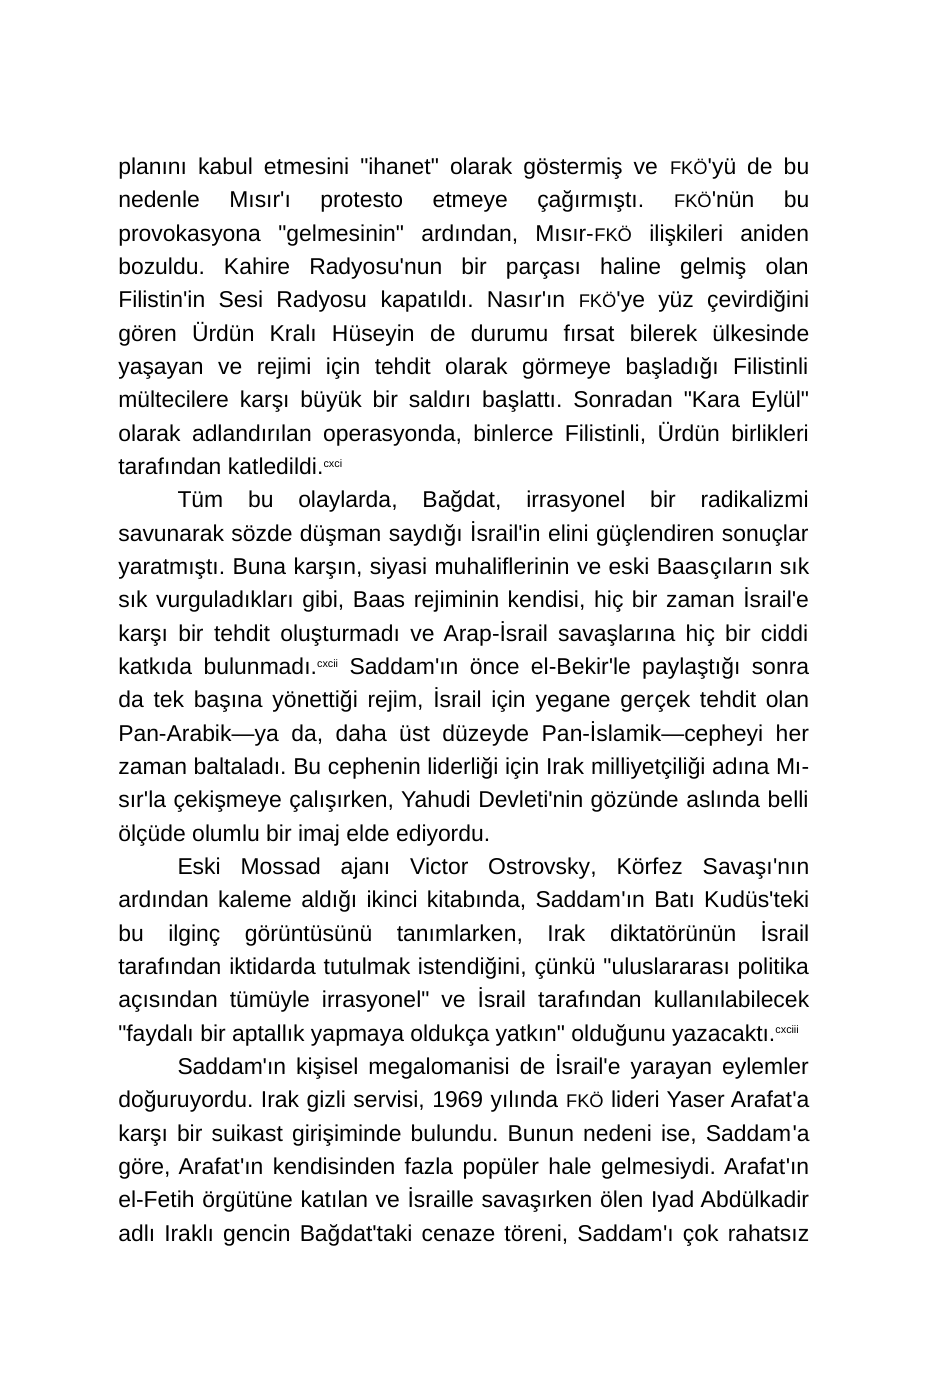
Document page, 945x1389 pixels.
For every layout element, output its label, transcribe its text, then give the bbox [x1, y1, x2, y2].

text planını kabul etmesini "ihanet" olarak göstermiş ve fkö'yü de bu nedenle Mısır'ı protesto etmeye çağırmıştı. fkö'nün bu provokasyona "gelmesinin" ardından, Mısır-fkö ilişkileri aniden bozuldu. Kahire Radyosu'nun bir parçası haline gelmiş olan Filistin'in Sesi Radyosu kapatıldı. Nasır'ın fkö'ye yüz çevirdiğini gören Ürdün Kralı Hüseyin de durumu fırsat bilerek ülkesinde yaşayan ve rejimi için tehdit olarak görmeye başladığı Filistinli mültecilere karşı büyük bir saldırı başlattı. Sonradan "Kara Eylül" olarak adlandırılan operasyonda, binlerce Filistinli, Ürdün birlikleri tarafından katledildi. [118, 148, 809, 481]
text Saddam'ın kişisel megalomanisi de İsrail'e yarayan eylemler doğu­ru­yordu. Irak gizli servisi, 1969 yılında fkö lideri Yaser Arafat'a karşı bir suikast girişiminde bulundu. Bunun nedeni ise, Saddam'a göre, Arafat'ın ken­disinden fazla popüler hale gelmesiydi. Arafat'ın el-Fetih örgütüne katılan ve İsraille savaşırken ölen Iyad Abdülkadir adlı Iraklı gencin Bağdat'taki cenaze töreni, Saddam'ı çok rahatsız [118, 1048, 809, 1248]
text Eski Mossad ajanı Victor Ostrovsky, Körfez Savaşı'nın ardından kale­me aldığı ikinci kitabında, Saddam'ın Batı Kudüs'teki bu ilginç görüntüsünü tanımlarken, Irak diktatörünün İsrail tarafından iktidarda tutulmak isten­diğini, çünkü "uluslararası politika açısından tümüyle irrasyonel" ve İsrail ta­ra­fından kullanılabilecek "faydalı bir aptallık yapmaya oldukça yatkın" ol­duğunu yazacaktı. [118, 848, 809, 1048]
text Tüm bu olaylarda, Bağdat, irrasyonel bir radikalizmi savunarak sözde düşman saydığı İsrail'in elini güçlendiren sonuçlar yaratmıştı. Buna karşın, siyasi muhaliflerinin ve eski Baasçıların sık sık vurguladıkları gibi, Baas rejiminin kendisi, hiç bir zaman İsrail'e karşı bir tehdit oluşturmadı ve Arap-İsrail savaşlarına hiç bir ciddi katkıda bulunmadı. Saddam'ın önce el-Be­kir'le paylaştığı sonra da tek başına yönettiği rejim, İsrail için yegane ger­çek tehdit olan Pan-Arabik—ya da, daha üst düzeyde Pan-İslamik—cepheyi her zaman baltaladı. Bu cephenin liderliği için Irak milliyetçiliği adına Mı­sır'­la çekişmeye çalışırken, Yahudi Devleti'nin gözünde aslında belli ölçüde o­lum­lu bir imaj elde ediyordu. [118, 481, 809, 848]
